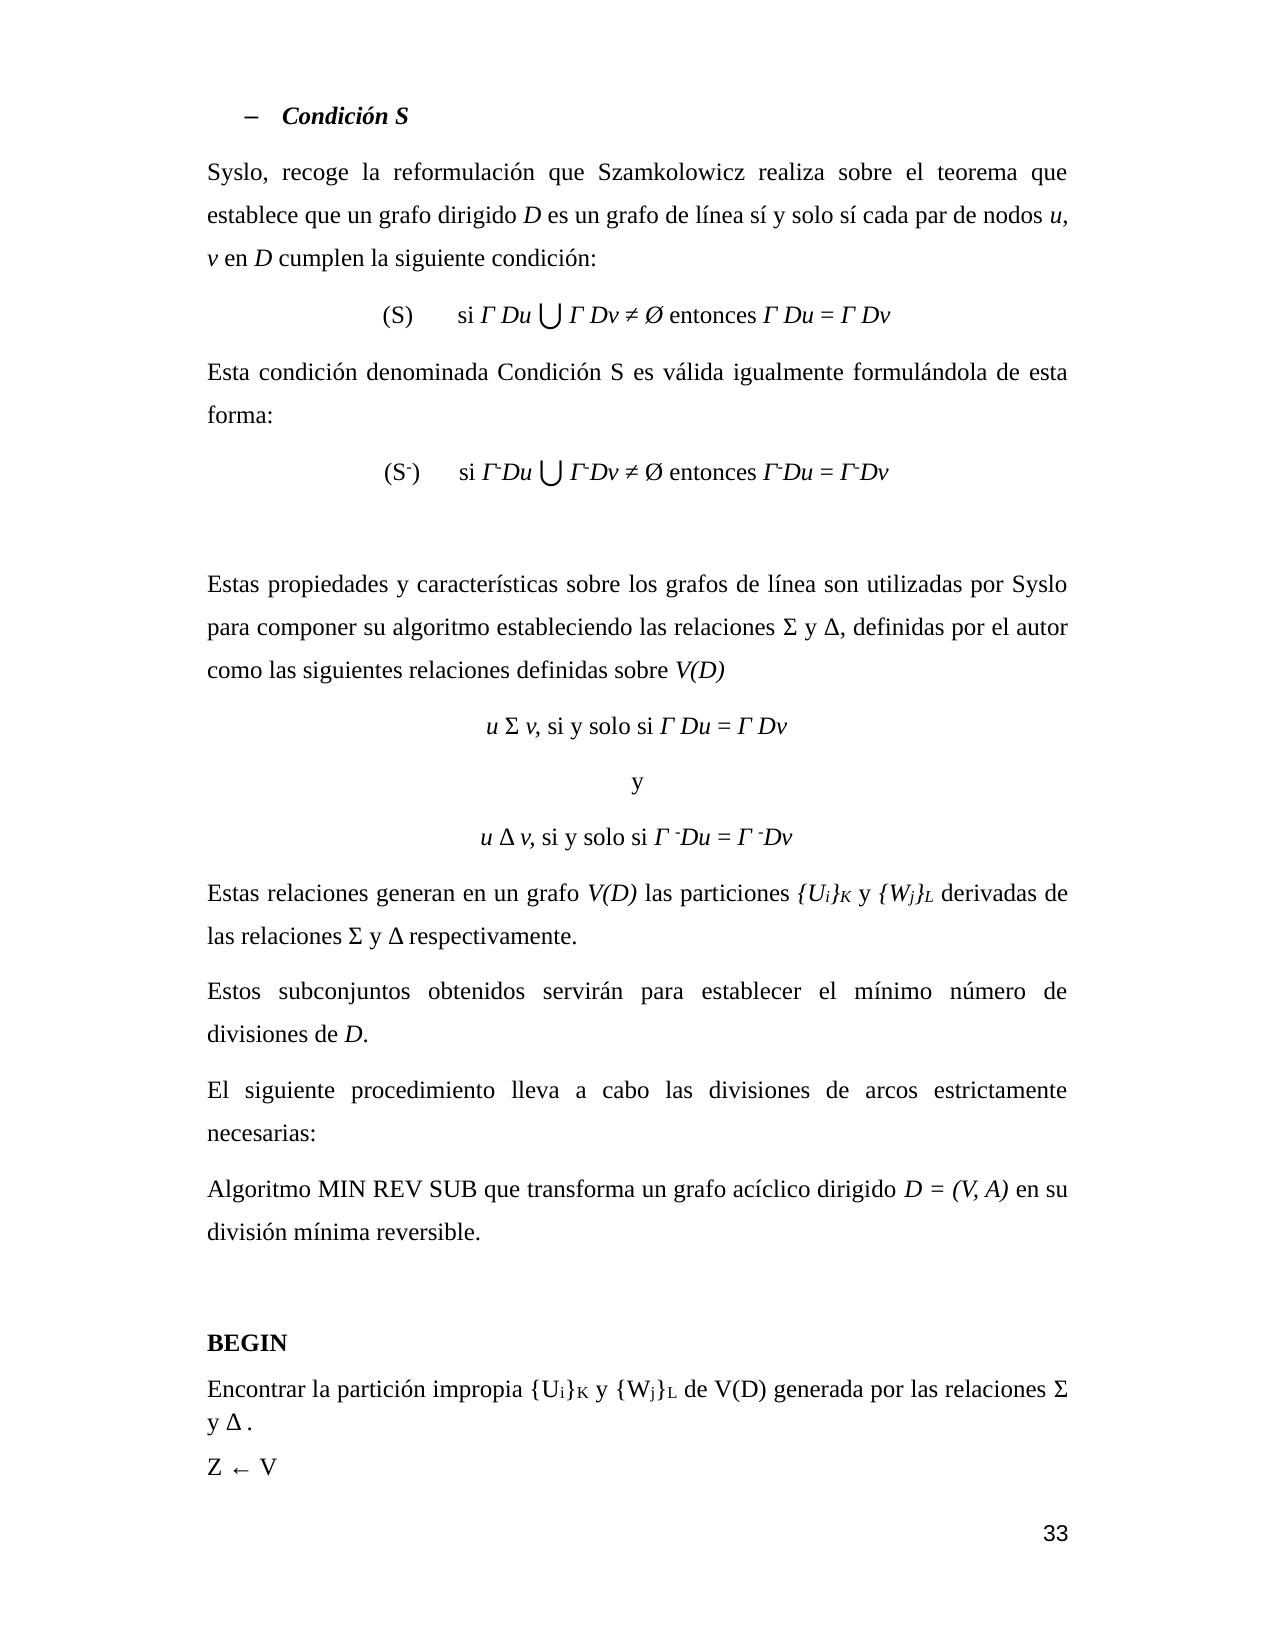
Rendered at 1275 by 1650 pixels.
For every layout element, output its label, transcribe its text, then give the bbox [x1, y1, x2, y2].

list Condición S [244, 101, 1068, 130]
text BEGIN [207, 1328, 1068, 1357]
text Syslo, recoge la reformulación que Szamkolowicz realiza sobre el teorema que establece que un grafo dirigido D es un grafo de línea sí y solo sí cada par de nodos u, v en D cumplen la siguiente condición: [207, 157, 1068, 272]
text u Δ v, si y solo si Γ -Du = Γ -Dv [207, 822, 1068, 851]
text Z ← V [207, 1452, 1068, 1481]
text Encontrar la partición impropia {Ui}K y {Wj}L de V(D) generada por las relaciones Σ y Δ . [207, 1374, 1068, 1436]
text El siguiente procedimiento lleva a cabo las divisiones de arcos estrictamente necesarias: [207, 1075, 1068, 1147]
text (S-) si Γ-Du ⋃ Γ-Dv ≠ Ø entonces Γ-Du = Γ-Dv [207, 455, 1068, 486]
text y [207, 766, 1068, 795]
text Esta condición denominada Condición S es válida igualmente formulándola de esta forma: [207, 357, 1068, 428]
text Estos subconjuntos obtenidos servirán para establecer el mínimo número de divisiones de D. [207, 976, 1068, 1048]
text Estas propiedades y características sobre los grafos de línea son utilizadas por Syslo para componer su algoritmo estableciendo las relaciones Σ y Δ, definidas por el autor como las siguientes relaciones definidas sobre V(D) [207, 569, 1068, 684]
text (S) si Γ Du ⋃ Γ Dv ≠ Ø entonces Γ Du = Γ Dv [207, 299, 1068, 329]
text Estas relaciones generan en un grafo V(D) las particiones {Ui}K y {Wj}L derivadas de las relaciones Σ y Δ respectivamente. [207, 878, 1068, 949]
text Algoritmo MIN REV SUB que transforma un grafo acíclico dirigido D = (V, A) en su división mínima reversible. [207, 1174, 1068, 1246]
text u Σ v, si y solo si Γ Du = Γ Dv [207, 711, 1068, 739]
